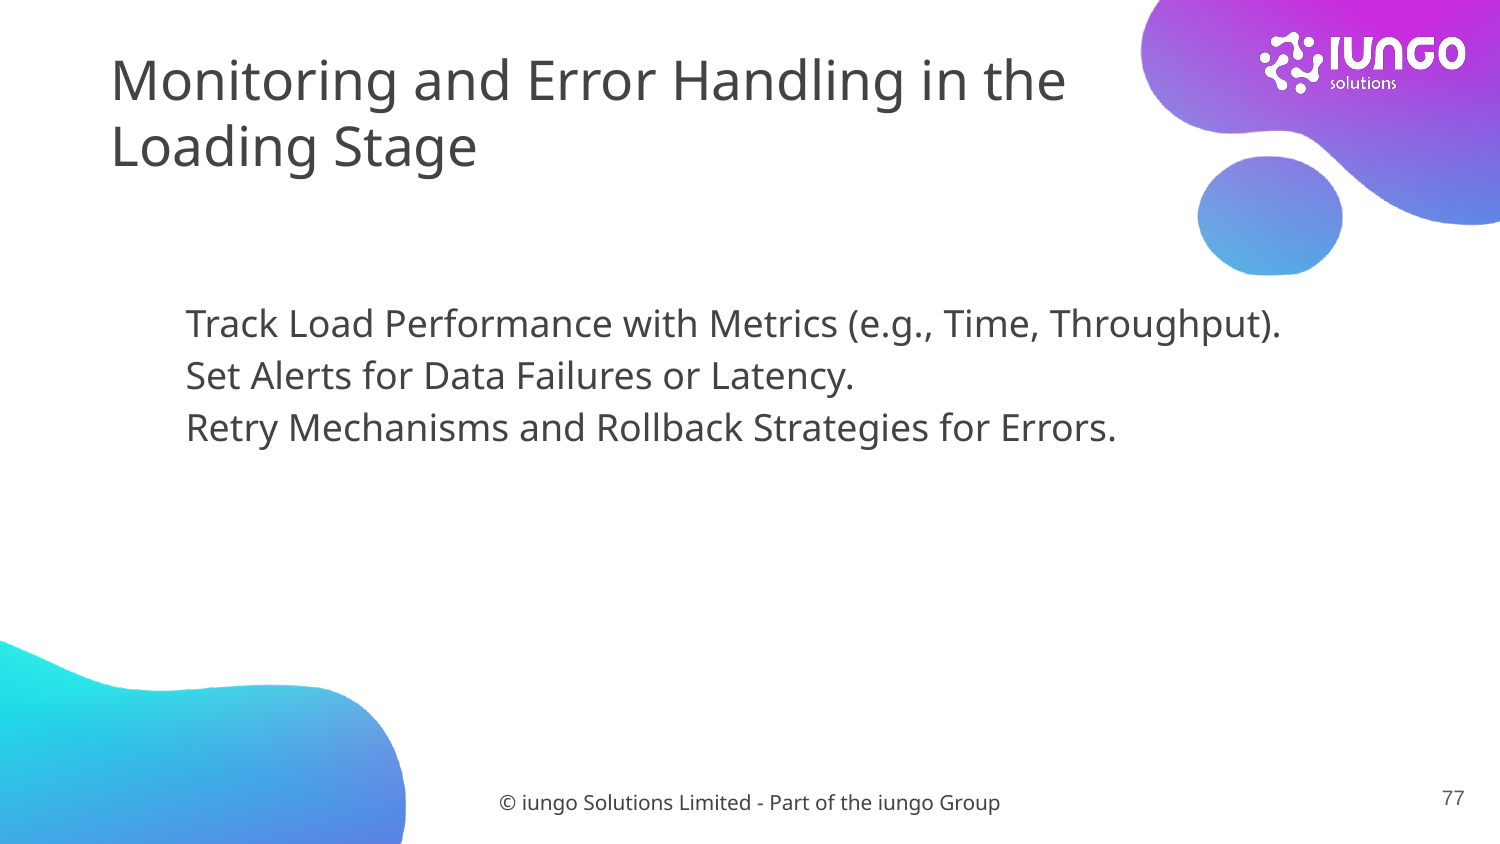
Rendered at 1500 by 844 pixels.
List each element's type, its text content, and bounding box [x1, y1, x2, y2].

picture [0, 0, 1500, 844]
title Monitoring and Error Handling in the Loading Stage [95, 30, 1101, 125]
list Track Load Performance with Metrics (e.g., Time, Throughput). Set Alerts for Data Failures or Latency. Retry Mechanisms and Rollback Strategies for Errors. [95, 278, 1390, 762]
slide_number [1389, 764, 1480, 830]
